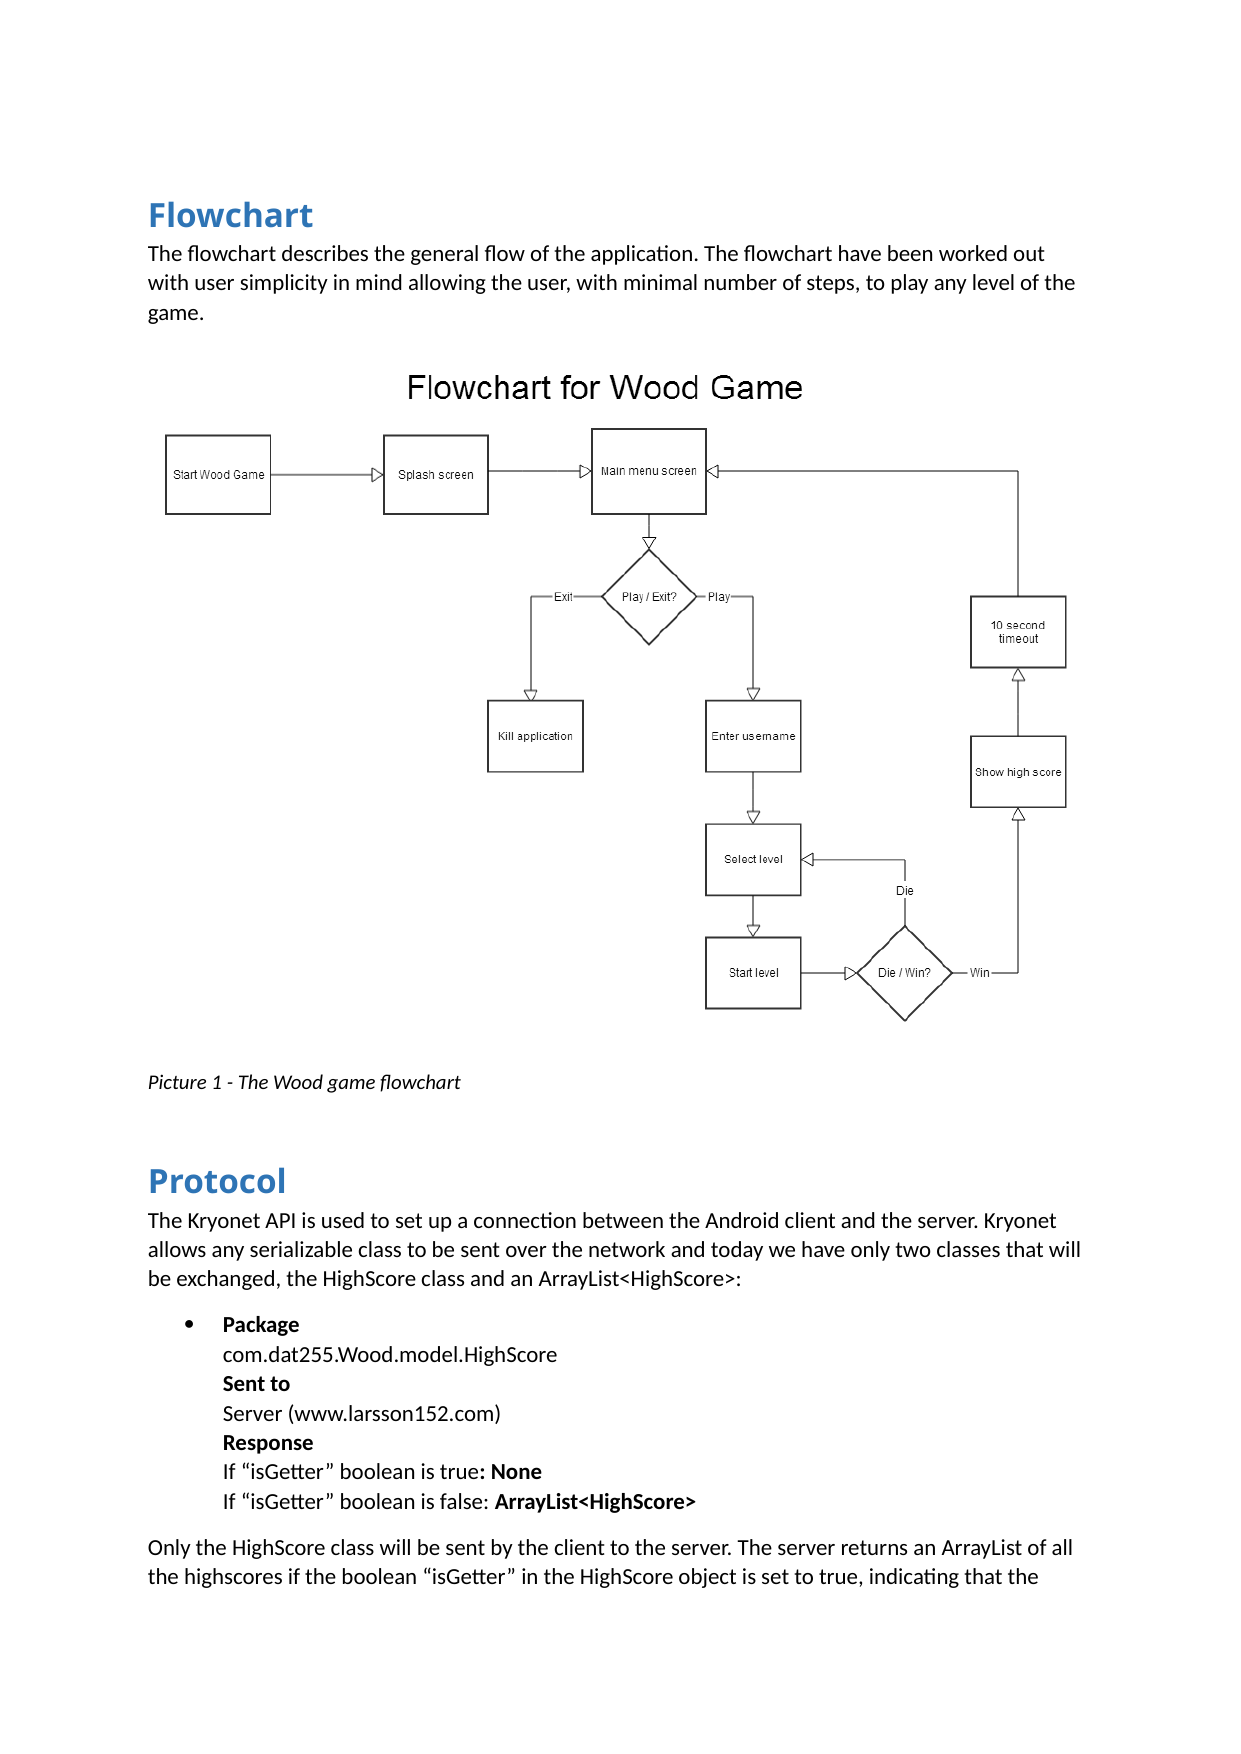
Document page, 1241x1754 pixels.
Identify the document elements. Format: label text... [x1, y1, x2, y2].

list Package com.dat255.Wood.model.HighScore Sent to Server (www.larsson152.com) Response If “isGetter” boolean is true: None If “isGetter” boolean is false: ArrayList<HighScore> [185, 1311, 1093, 1515]
text The flowchart describes the general flow of the application. The flowchart have been worked out with user simplicity in mind allowing the user, with minimal number of steps, to play any level of the game. [148, 239, 1093, 326]
subtitle Protocol [148, 1158, 1093, 1204]
text The Kryonet API is used to set up a connection between the Android client and the server. Kryonet allows any serializable class to be sent over the network and today we have only two classes that will be exchanged, the HighScore class and an ArrayList<HighScore>: [148, 1206, 1093, 1293]
subtitle Flowchart [148, 191, 1093, 237]
text Picture 1 - The Wood game flowchart [148, 1069, 1093, 1094]
text Only the HighScore class will be sent by the client to the server. The server returns an ArrayList of all the highscores if the boolean “isGetter” in the HighScore object is set to true, indicating that the [148, 1533, 1093, 1590]
